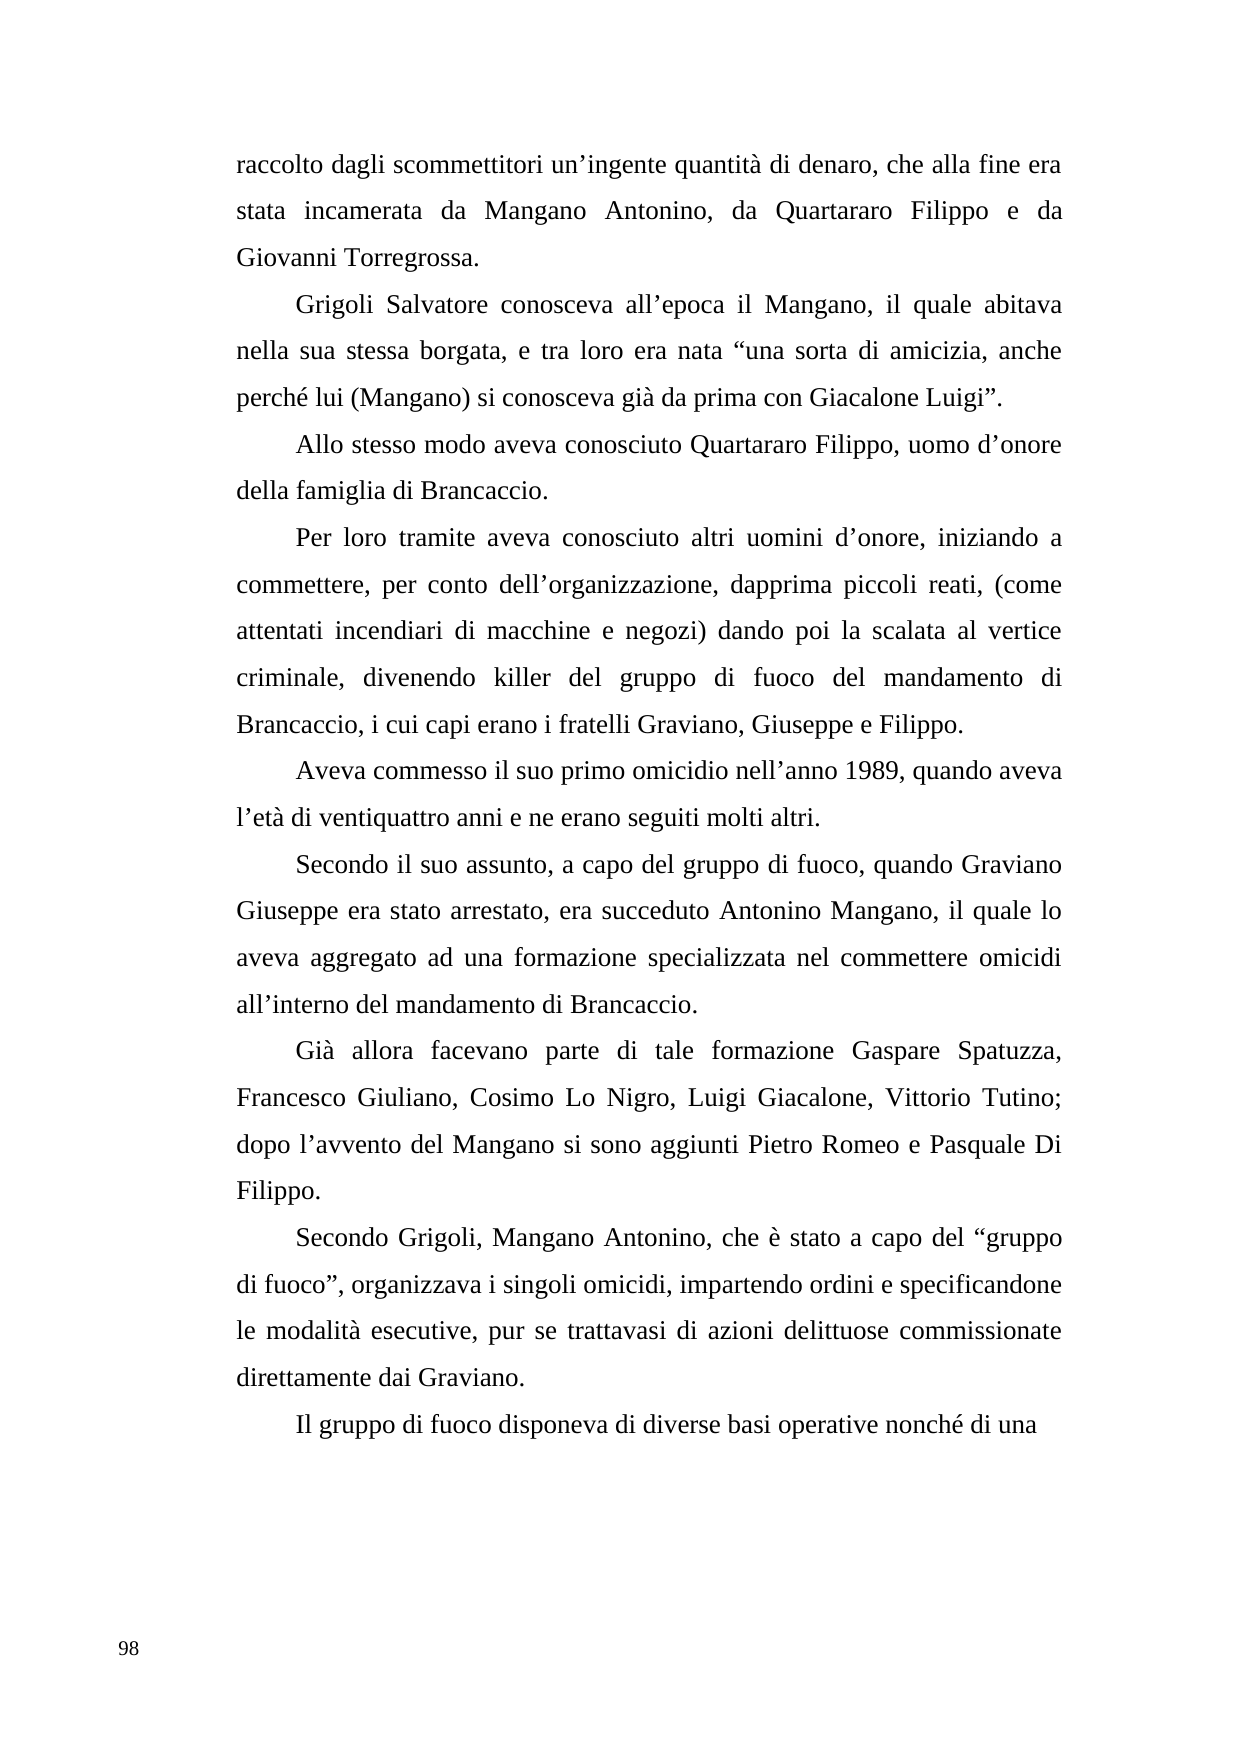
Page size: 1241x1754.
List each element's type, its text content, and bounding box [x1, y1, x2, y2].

text Grigoli Salvatore conosceva all’epoca il Mangano, il quale abitava nella sua stessa borgata, e tra loro era nata “una sorta di amicizia, anche perché lui (Mangano) si conosceva già da prima con Giacalone Luigi”. [236, 288, 1063, 412]
text Allo stesso modo aveva conosciuto Quartararo Filippo, uomo d’onore della famiglia di Brancaccio. [236, 428, 1063, 506]
text raccolto dagli scommettitori un’ingente quantità di denaro, che alla fine era stata incamerata da Mangano Antonino, da Quartararo Filippo e da Giovanni Torregrossa. [236, 148, 1063, 272]
text Aveva commesso il suo primo omicidio nell’anno 1989, quando aveva l’età di ventiquattro anni e ne erano seguiti molti altri. [236, 754, 1063, 832]
text Secondo il suo assunto, a capo del gruppo di fuoco, quando Graviano Giuseppe era stato arrestato, era succeduto Antonino Mangano, il quale lo aveva aggregato ad una formazione specializzata nel commettere omicidi all’interno del mandamento di Brancaccio. [236, 848, 1063, 1019]
text Secondo Grigoli, Mangano Antonino, che è stato a capo del “gruppo di fuoco”, organizzava i singoli omicidi, impartendo ordini e specificandone le modalità esecutive, pur se trattavasi di azioni delittuose commissionate direttamente dai Graviano. [236, 1221, 1063, 1392]
text Il gruppo di fuoco disponeva di diverse basi operative nonché di una [236, 1408, 1063, 1439]
text Già allora facevano parte di tale formazione Gaspare Spatuzza, Francesco Giuliano, Cosimo Lo Nigro, Luigi Giacalone, Vittorio Tutino; dopo l’avvento del Mangano si sono aggiunti Pietro Romeo e Pasquale Di Filippo. [236, 1034, 1063, 1206]
text Per loro tramite aveva conosciuto altri uomini d’onore, iniziando a commettere, per conto dell’organizzazione, dapprima piccoli reati, (come attentati incendiari di macchine e negozi) dando poi la scalata al vertice criminale, divenendo killer del gruppo di fuoco del mandamento di Brancaccio, i cui capi erano i fratelli Graviano, Giuseppe e Filippo. [236, 521, 1063, 739]
